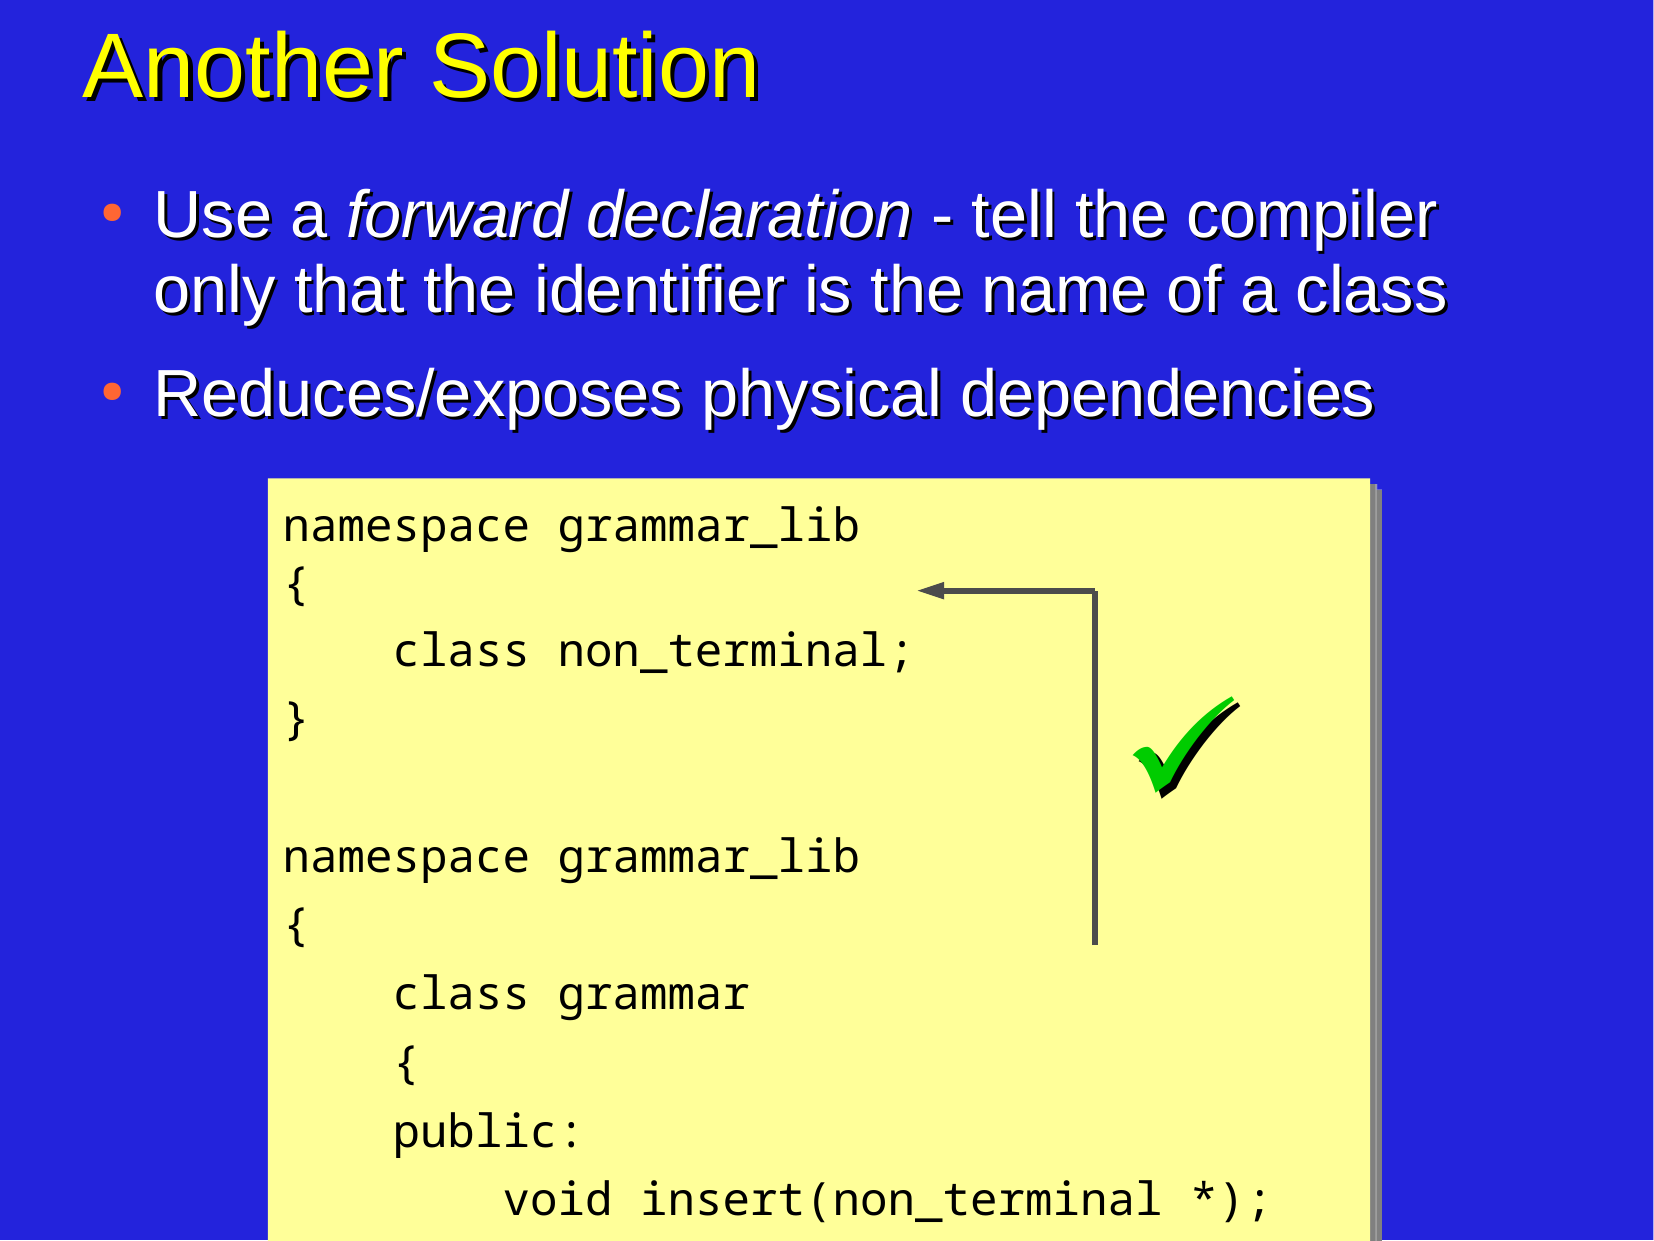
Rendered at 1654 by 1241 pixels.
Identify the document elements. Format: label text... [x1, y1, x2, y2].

list Use a forward declaration - tell the compiler only that the identifier is the name of a class Reduces/exposes physical dependencies [82, 177, 1571, 1182]
text_box  [1106, 655, 1314, 851]
text_box namespace grammar_lib { class non_terminal; } namespace grammar_lib { class grammar { public: void insert(non_terminal *); ... }; } [267, 478, 1371, 1241]
title Another Solution [82, 2, 1571, 130]
